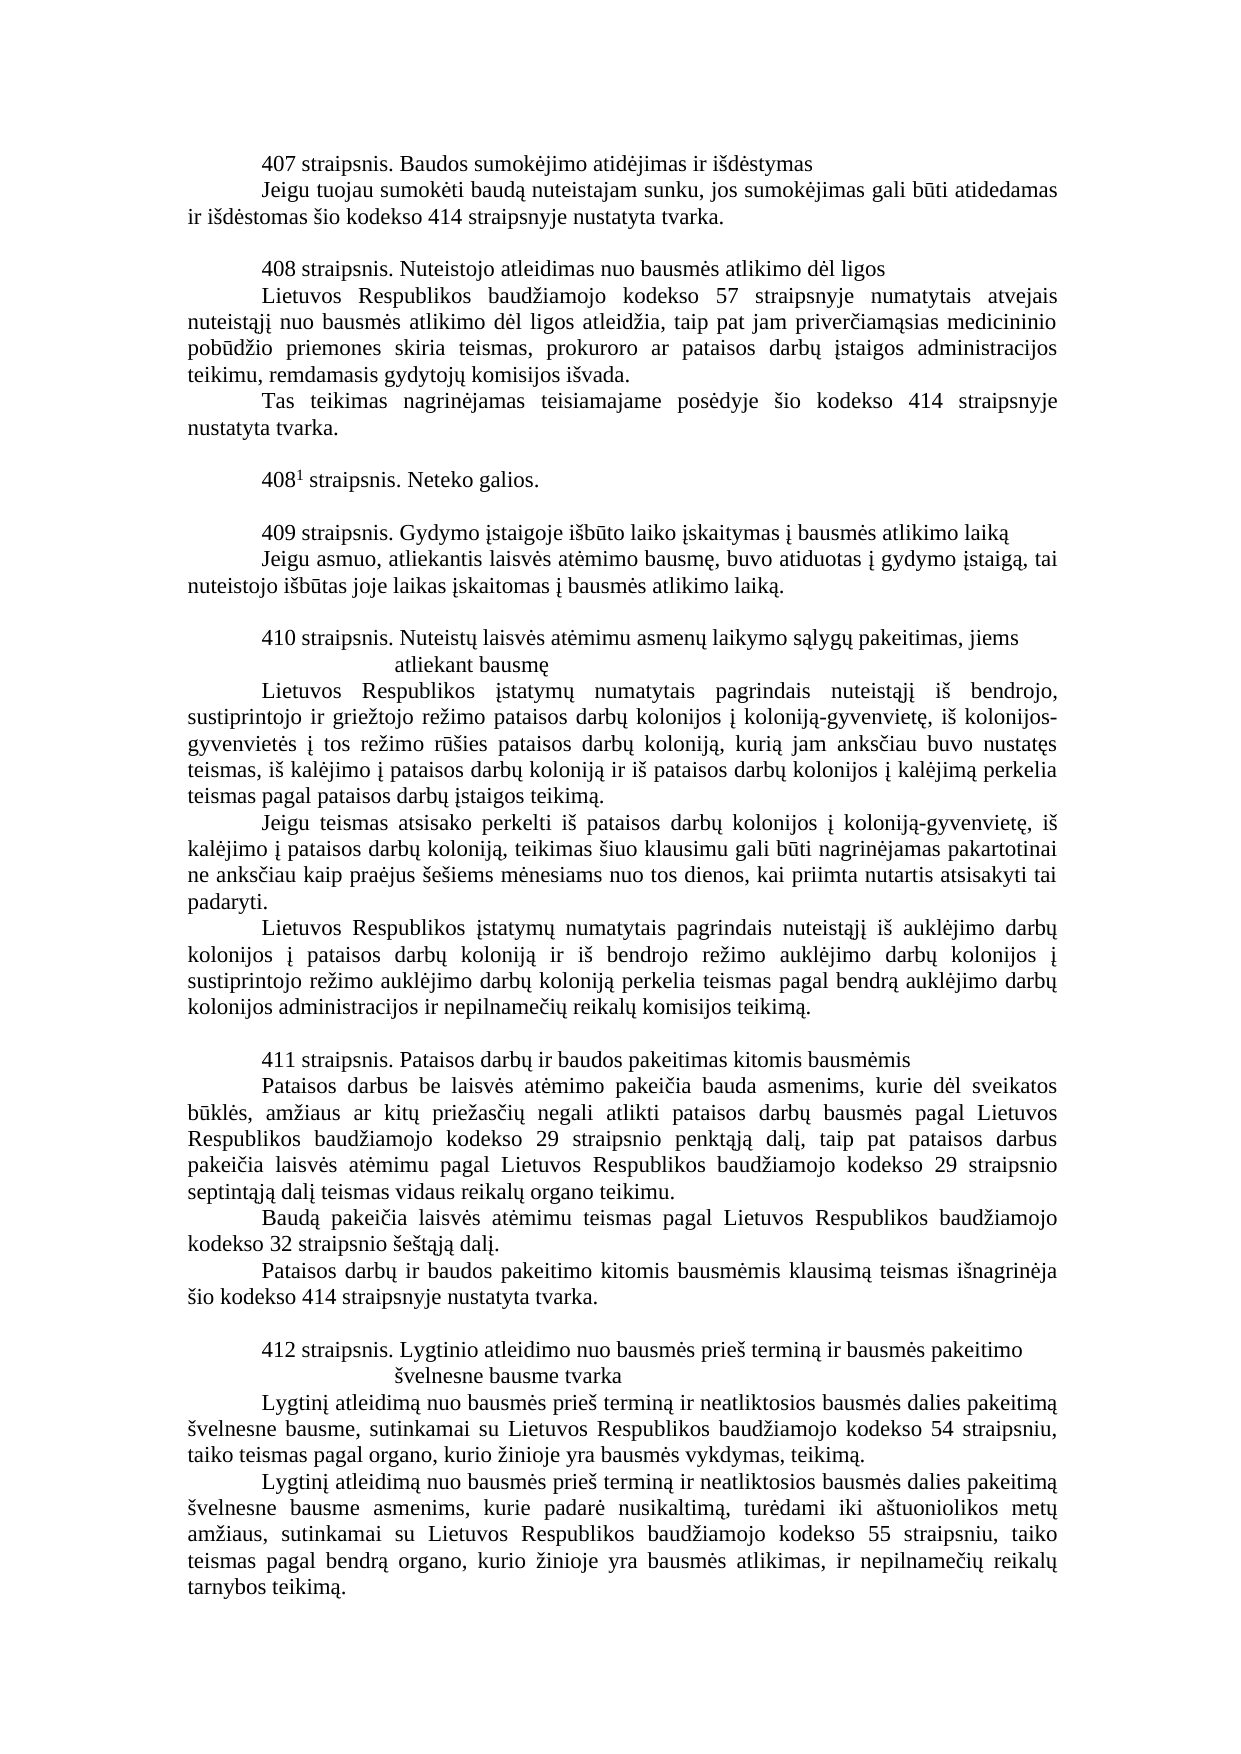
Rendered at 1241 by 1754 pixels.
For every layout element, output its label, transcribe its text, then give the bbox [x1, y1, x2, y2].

text Lietuvos Respublikos įstatymų numatytais pagrindais nuteistąjį iš auklėjimo darbų kolonijos į pataisos darbų koloniją ir iš bendrojo režimo auklėjimo darbų kolonijos į sustiprintojo režimo auklėjimo darbų koloniją perkelia teismas pagal bendrą auklėjimo darbų kolonijos administracijos ir nepilnamečių reikalų komisijos teikimą. [187, 914, 1059, 1020]
text 411 straipsnis. Pataisos darbų ir baudos pakeitimas kitomis bausmėmis [187, 1046, 1059, 1072]
text 4081 straipsnis. Neteko galios. [187, 466, 1059, 493]
text švelnesne bausme tvarka [336, 1362, 1059, 1389]
text Lietuvos Respublikos įstatymų numatytais pagrindais nuteistąjį iš bendrojo, sustiprintojo ir griežtojo režimo pataisos darbų kolonijos į koloniją-gyvenvietę, iš kolonijos-gyvenvietės į tos režimo rūšies pataisos darbų koloniją, kurią jam anksčiau buvo nustatęs teismas, iš kalėjimo į pataisos darbų koloniją ir iš pataisos darbų kolonijos į kalėjimą perkelia teismas pagal pataisos darbų įstaigos teikimą. [187, 677, 1059, 809]
text Lietuvos Respublikos baudžiamojo kodekso 57 straipsnyje numatytais atvejais nuteistąjį nuo bausmės atlikimo dėl ligos atleidžia, taip pat jam priverčiamąsias medicininio pobūdžio priemones skiria teismas, prokuroro ar pataisos darbų įstaigos administracijos teikimu, remdamasis gydytojų komisijos išvada. [187, 282, 1059, 387]
text Tas teikimas nagrinėjamas teisiamajame posėdyje šio kodekso 414 straipsnyje nustatyta tvarka. [187, 387, 1059, 440]
text 407 straipsnis. Baudos sumokėjimo atidėjimas ir išdėstymas [187, 150, 1059, 176]
text Baudą pakeičia laisvės atėmimu teismas pagal Lietuvos Respublikos baudžiamojo kodekso 32 straipsnio šeštąją dalį. [187, 1204, 1059, 1257]
text 409 straipsnis. Gydymo įstaigoje išbūto laiko įskaitymas į bausmės atlikimo laiką [187, 519, 1059, 545]
text Jeigu tuojau sumokėti baudą nuteistajam sunku, jos sumokėjimas gali būti atidedamas ir išdėstomas šio kodekso 414 straipsnyje nustatyta tvarka. [187, 176, 1059, 229]
text Jeigu teismas atsisako perkelti iš pataisos darbų kolonijos į koloniją-gyvenvietę, iš kalėjimo į pataisos darbų koloniją, teikimas šiuo klausimu gali būti nagrinėjamas pakartotinai ne anksčiau kaip praėjus šešiems mėnesiams nuo tos dienos, kai priimta nutartis atsisakyti tai padaryti. [187, 809, 1059, 914]
text 408 straipsnis. Nuteistojo atleidimas nuo bausmės atlikimo dėl ligos [187, 255, 1059, 282]
text 410 straipsnis. Nuteistų laisvės atėmimu asmenų laikymo sąlygų pakeitimas, jiems [261, 624, 1059, 651]
text atliekant bausmę [336, 651, 1059, 677]
text Lygtinį atleidimą nuo bausmės prieš terminą ir neatliktosios bausmės dalies pakeitimą švelnesne bausme, sutinkamai su Lietuvos Respublikos baudžiamojo kodekso 54 straipsniu, taiko teismas pagal organo, kurio žinioje yra bausmės vykdymas, teikimą. [187, 1389, 1059, 1468]
text Lygtinį atleidimą nuo bausmės prieš terminą ir neatliktosios bausmės dalies pakeitimą švelnesne bausme asmenims, kurie padarė nusikaltimą, turėdami iki aštuoniolikos metų amžiaus, sutinkamai su Lietuvos Respublikos baudžiamojo kodekso 55 straipsniu, taiko teismas pagal bendrą organo, kurio žinioje yra bausmės atlikimas, ir nepilnamečių reikalų tarnybos teikimą. [187, 1468, 1059, 1599]
text 412 straipsnis. Lygtinio atleidimo nuo bausmės prieš terminą ir bausmės pakeitimo [261, 1336, 1059, 1362]
text Pataisos darbus be laisvės atėmimo pakeičia bauda asmenims, kurie dėl sveikatos būklės, amžiaus ar kitų priežasčių negali atlikti pataisos darbų bausmės pagal Lietuvos Respublikos baudžiamojo kodekso 29 straipsnio penktąją dalį, taip pat pataisos darbus pakeičia laisvės atėmimu pagal Lietuvos Respublikos baudžiamojo kodekso 29 straipsnio septintąją dalį teismas vidaus reikalų organo teikimu. [187, 1072, 1059, 1204]
text Pataisos darbų ir baudos pakeitimo kitomis bausmėmis klausimą teismas išnagrinėja šio kodekso 414 straipsnyje nustatyta tvarka. [187, 1257, 1059, 1309]
text Jeigu asmuo, atliekantis laisvės atėmimo bausmę, buvo atiduotas į gydymo įstaigą, tai nuteistojo išbūtas joje laikas įskaitomas į bausmės atlikimo laiką. [187, 545, 1059, 598]
